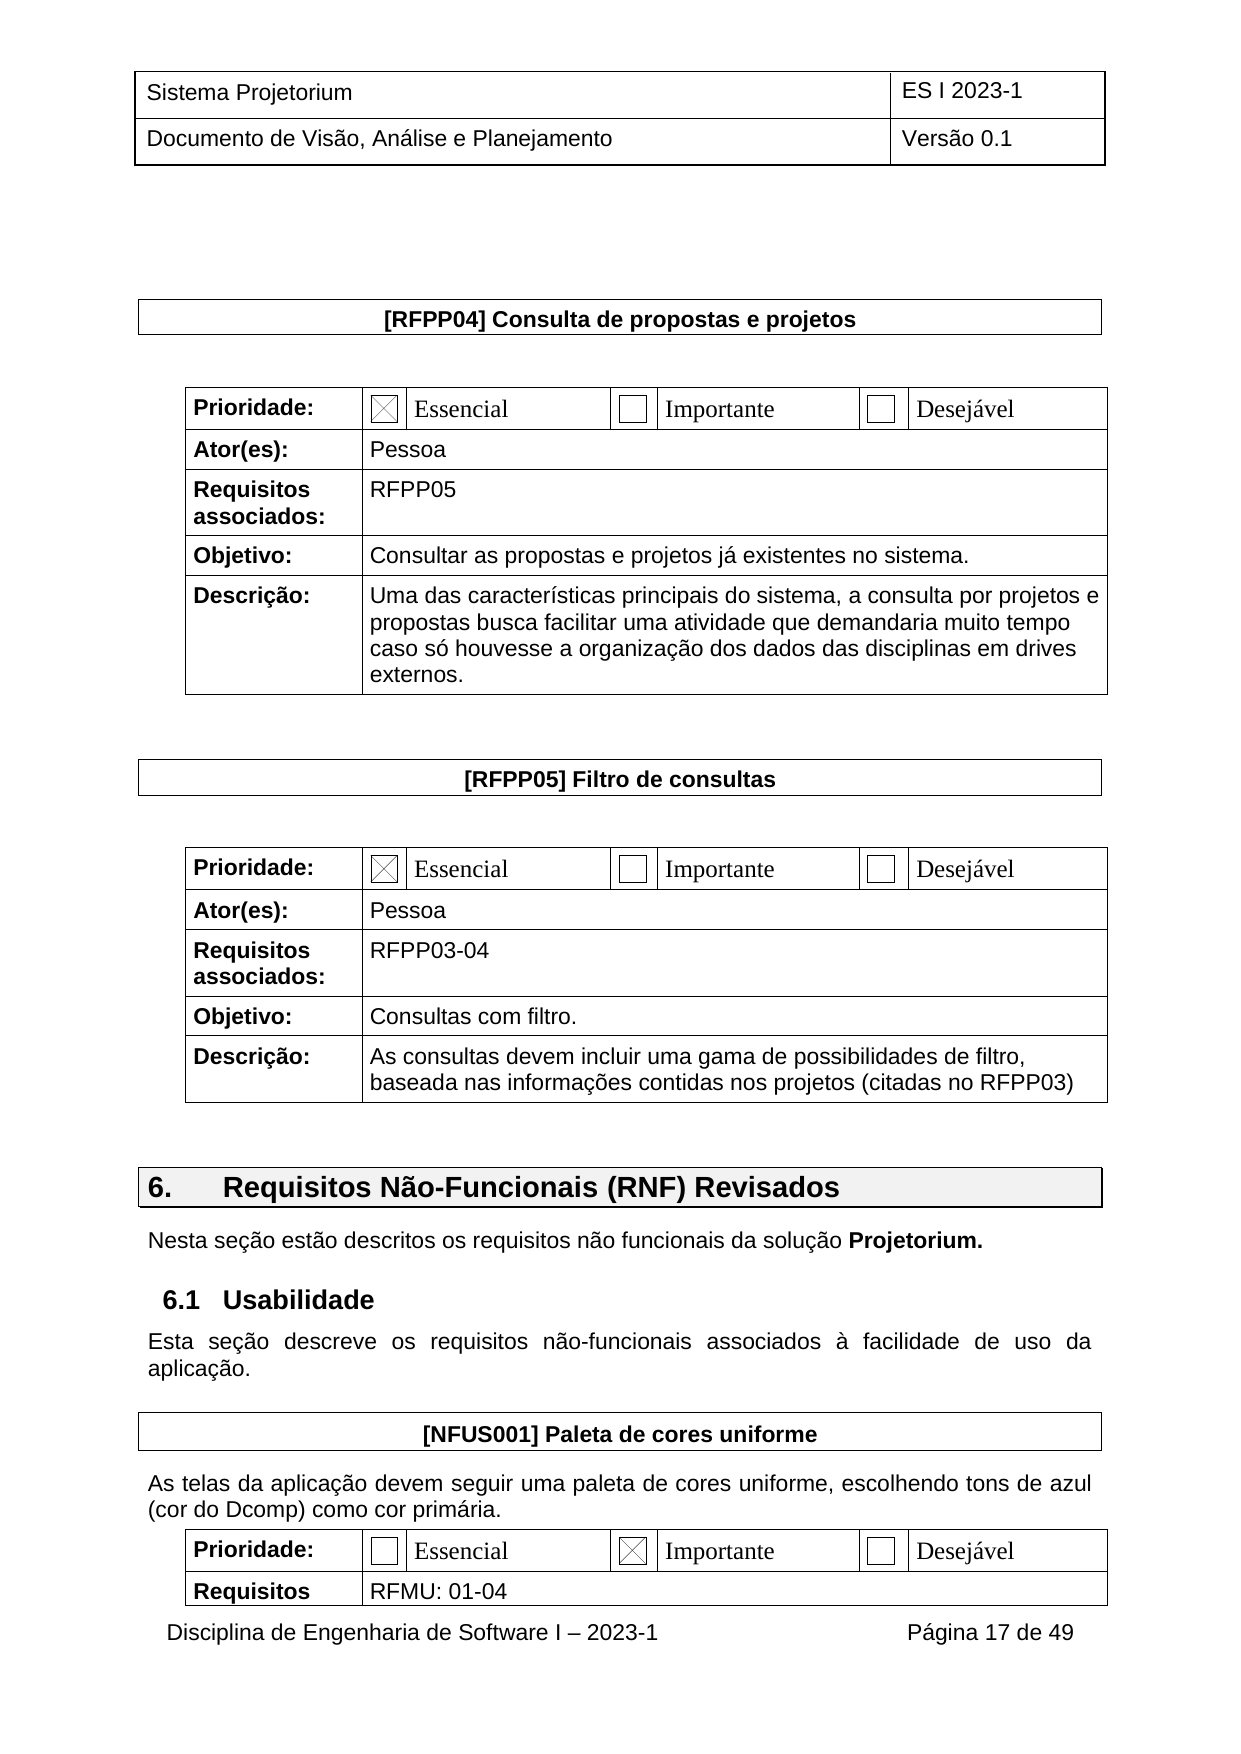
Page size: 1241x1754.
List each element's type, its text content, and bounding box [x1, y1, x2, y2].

table_header [611, 848, 657, 889]
table_header Desejável [909, 388, 1107, 429]
text [RFPP05] Filtro de consultas [139, 760, 1101, 795]
table_cell RFPP05 [363, 470, 1107, 535]
text [RFPP04] Consulta de propostas e projetos [139, 300, 1101, 334]
table_header Importante [658, 848, 859, 889]
table_cell As consultas devem incluir uma gama de possibilidades de filtro, baseada nas informações contidas nos projetos (citadas no RFPP03) [363, 1036, 1107, 1102]
table_cell RFMU: 01-04 [363, 1572, 1107, 1604]
table_cell Objetivo: [186, 997, 362, 1035]
table_cell Consultar as propostas e projetos já existentes no sistema. [363, 536, 1107, 575]
table_header [363, 1530, 406, 1571]
table_cell Requisitos [186, 1572, 362, 1604]
table_header Essencial [407, 388, 610, 429]
table_header Importante [658, 1530, 859, 1571]
table_header [363, 388, 406, 429]
table_header [611, 1530, 657, 1571]
text Esta seção descreve os requisitos não-funcionais associados à facilidade de uso da aplicação. [148, 1328, 1092, 1381]
table_header Desejável [909, 848, 1107, 889]
table_cell Pessoa [363, 890, 1107, 929]
text As telas da aplicação devem seguir uma paleta de cores uniforme, escolhendo tons de azul (cor do Dcomp) como cor primária. [148, 1470, 1092, 1522]
table_cell Requisitos associados: [186, 470, 362, 535]
table_header [860, 388, 908, 429]
table_cell Descrição: [186, 1036, 362, 1102]
table_cell Consultas com filtro. [363, 997, 1107, 1035]
table_cell Objetivo: [186, 536, 362, 575]
table_header Essencial [407, 1530, 610, 1571]
table_header [860, 848, 908, 889]
subtitle Usabilidade [162, 1284, 1092, 1316]
table_header [363, 848, 406, 889]
text Nesta seção estão descritos os requisitos não funcionais da solução Projetorium. [148, 1227, 1092, 1253]
table_cell Pessoa [363, 430, 1107, 469]
table_header Essencial [407, 848, 610, 889]
table_cell Requisitos associados: [186, 930, 362, 996]
table_cell RFPP03-04 [363, 930, 1107, 996]
table_header Desejável [909, 1530, 1107, 1571]
table_header Prioridade: [186, 848, 362, 889]
table_cell Descrição: [186, 576, 362, 694]
subtitle [NFUS001] Paleta de cores uniforme [139, 1413, 1101, 1450]
table_header [611, 388, 657, 429]
table_header Prioridade: [186, 1530, 362, 1571]
table_cell Ator(es): [186, 430, 362, 469]
table_header Prioridade: [186, 388, 362, 429]
table_cell Uma das características principais do sistema, a consulta por projetos e propostas busca facilitar uma atividade que demandaria muito tempo caso só houvesse a organização dos dados das disciplinas em drives externos. [363, 576, 1107, 694]
table_header Importante [658, 388, 859, 429]
subtitle Requisitos Não-Funcionais (RNF) Revisados [139, 1168, 1101, 1206]
table_header [860, 1530, 908, 1571]
table_cell Ator(es): [186, 890, 362, 929]
